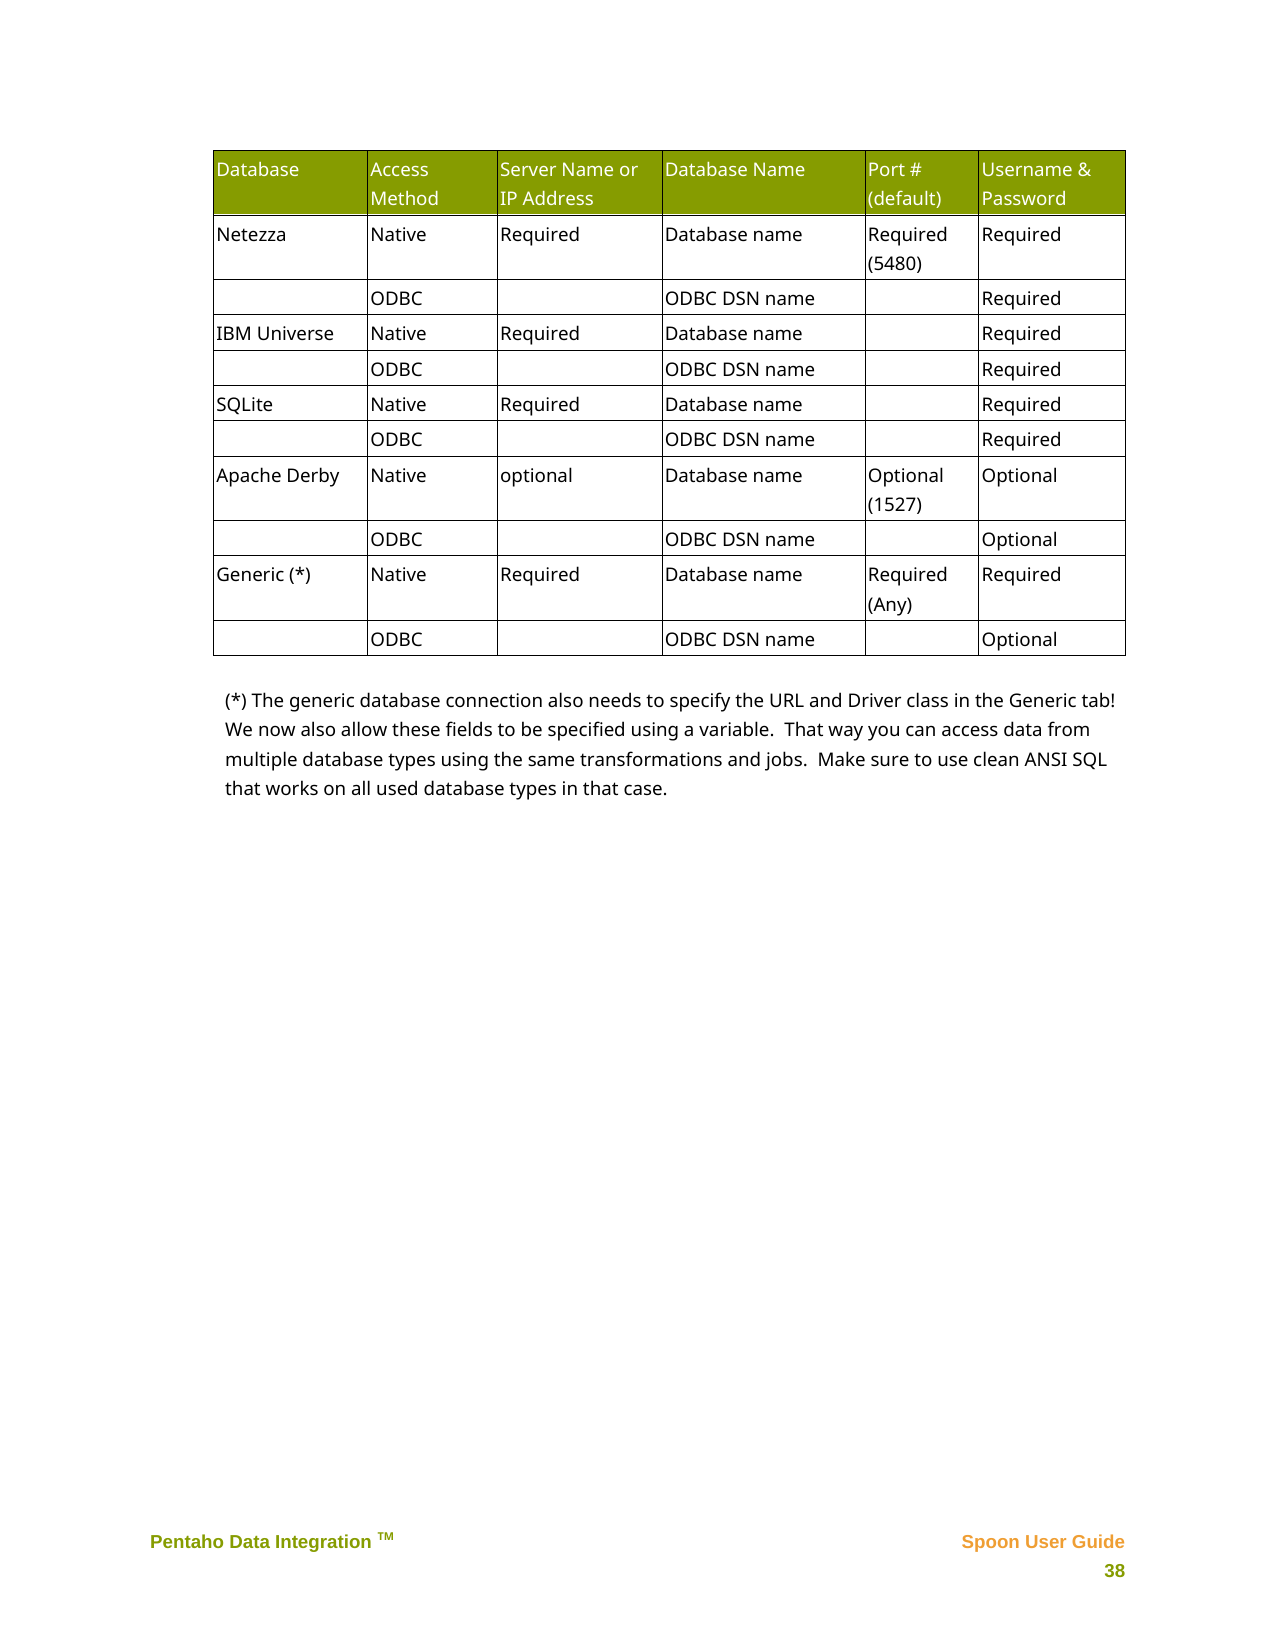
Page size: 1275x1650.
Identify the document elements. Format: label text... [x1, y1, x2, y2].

table_cell Database name [663, 457, 865, 520]
table_cell [866, 386, 978, 420]
table_cell Database name [663, 386, 865, 420]
table_cell Required [498, 556, 662, 620]
table_cell Required [498, 216, 662, 279]
table_cell ODBC DSN name [663, 421, 865, 456]
table_cell [866, 521, 978, 555]
table_cell ODBC DSN name [663, 621, 865, 655]
table_cell Required [498, 315, 662, 349]
table_cell ODBC DSN name [663, 521, 865, 555]
table_cell [498, 351, 662, 385]
table_header Username & Password [979, 151, 1125, 214]
table_cell ODBC DSN name [663, 351, 865, 385]
table_header Access Method [368, 151, 497, 214]
table_cell Optional [979, 457, 1125, 520]
table_header Server Name or IP Address [498, 151, 662, 214]
table_header Port # (default) [866, 151, 978, 214]
table_cell Required [979, 315, 1125, 349]
table_cell Required [498, 386, 662, 420]
table_cell [866, 280, 978, 314]
table_cell SQLite [214, 386, 367, 420]
table_cell [498, 421, 662, 456]
table_header Database [214, 151, 367, 214]
table_cell [866, 315, 978, 349]
table_cell Required [979, 280, 1125, 314]
table_cell [866, 621, 978, 655]
table_cell IBM Universe [214, 315, 367, 349]
table_cell ODBC [368, 521, 497, 555]
table_cell Optional [979, 521, 1125, 555]
table_cell Apache Derby [214, 457, 367, 520]
table_cell Native [368, 556, 497, 620]
table_cell [498, 621, 662, 655]
table_cell Required [979, 216, 1125, 279]
table_cell Database name [663, 315, 865, 349]
text (*) The generic database connection also needs to specify the URL and Driver class in the Generic tab! We now also allow these fields to be specified using a variable. That way you can access data from multiple database types using the same transformations and jobs. Make sure to use clean ANSI SQL that works on all used database types in that case. [225, 684, 1125, 801]
table_cell Required [979, 556, 1125, 620]
table_cell ODBC DSN name [663, 280, 865, 314]
table_cell [214, 621, 367, 655]
table_header Database Name [663, 151, 865, 214]
table_cell Generic (*) [214, 556, 367, 620]
table_cell Required (5480) [866, 216, 978, 279]
table_cell [214, 280, 367, 314]
table_cell Required [979, 386, 1125, 420]
table_cell Native [368, 457, 497, 520]
table_cell [214, 421, 367, 456]
table_cell Native [368, 386, 497, 420]
table_cell Optional [979, 621, 1125, 655]
table_cell Netezza [214, 216, 367, 279]
table_cell ODBC [368, 421, 497, 456]
table_cell [866, 421, 978, 456]
table_cell ODBC [368, 621, 497, 655]
table_cell Optional (1527) [866, 457, 978, 520]
table_cell [498, 521, 662, 555]
table_cell [866, 351, 978, 385]
table_cell Required [979, 351, 1125, 385]
table_cell [214, 351, 367, 385]
table_cell Database name [663, 556, 865, 620]
table_cell optional [498, 457, 662, 520]
table_cell Required (Any) [866, 556, 978, 620]
table_cell Native [368, 216, 497, 279]
table_cell Database name [663, 216, 865, 279]
table_cell ODBC [368, 351, 497, 385]
table_cell Native [368, 315, 497, 349]
table_cell [214, 521, 367, 555]
table_cell Required [979, 421, 1125, 456]
table_cell [498, 280, 662, 314]
table_cell ODBC [368, 280, 497, 314]
